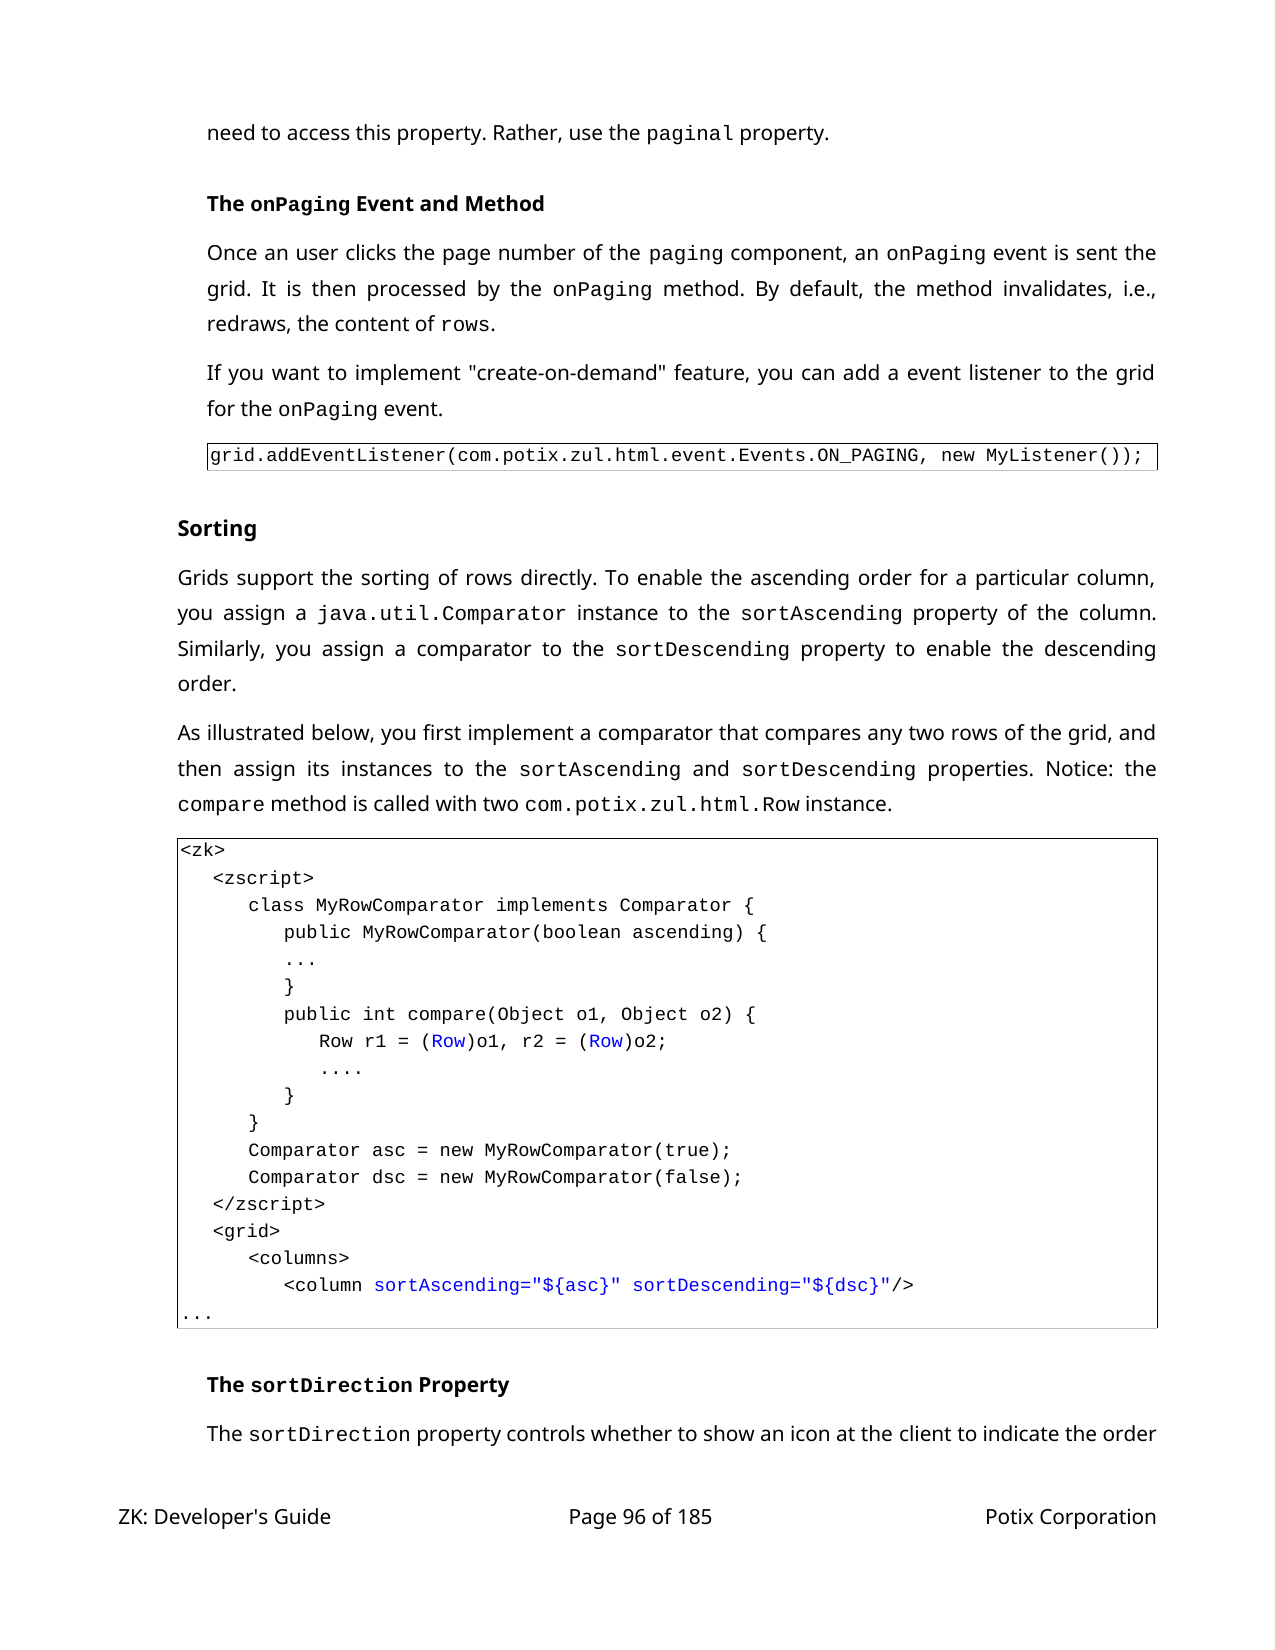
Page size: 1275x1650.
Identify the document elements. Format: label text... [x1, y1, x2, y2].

text As illustrated below, you first implement a comparator that compares any two rows of the grid, and then assign its instances to the sortAscending and sortDescending properties. Notice: the compare method is called with two com.potix.zul.html.Row instance. [177, 718, 1157, 818]
text <column sortAscending="${asc}" sortDescending="${dsc}"/> [178, 1273, 1157, 1298]
text Grids support the sorting of rows directly. To enable the ascending order for a particular column, you assign a java.util.Comparator instance to the sortAscending property of the column. Similarly, you assign a comparator to the sortDescending property to enable the descending order. [177, 563, 1157, 698]
text Once an user clicks the page number of the paging component, an onPaging event is sent the grid. It is then processed by the onPaging method. By default, the method invalidates, i.e., redraws, the content of rows. [207, 238, 1157, 338]
text .... [178, 1056, 1157, 1080]
text ... [178, 1301, 1157, 1328]
text } [178, 974, 1157, 998]
text <columns> [178, 1246, 1157, 1270]
subtitle The sortDirection Property [207, 1370, 1157, 1399]
text need to access this property. Rather, use the paginal property. [207, 118, 1157, 147]
text grid.addEventListener(com.potix.zul.html.event.Events.ON_PAGING, new MyListener()); [208, 444, 1157, 470]
text If you want to implement "create-on-demand" feature, you can add a event listener to the grid for the onPaging event. [207, 358, 1157, 422]
text } [178, 1083, 1157, 1107]
text ... [178, 947, 1157, 971]
text public int compare(Object o1, Object o2) { [178, 1001, 1157, 1026]
text public MyRowComparator(boolean ascending) { [178, 920, 1157, 944]
text The sortDirection property controls whether to show an icon at the client to indicate the order [207, 1419, 1157, 1448]
text Row r1 = (Row)o1, r2 = (Row)o2; [178, 1029, 1157, 1053]
text <zscript> [178, 866, 1157, 890]
text </zscript> [178, 1192, 1157, 1216]
text <grid> [178, 1219, 1157, 1243]
subtitle Sorting [177, 513, 1157, 543]
text <zk> [178, 839, 1157, 863]
subtitle The onPaging Event and Method [207, 189, 1157, 218]
text } [178, 1110, 1157, 1134]
text Comparator asc = new MyRowComparator(true); [178, 1137, 1157, 1162]
text class MyRowComparator implements Comparator { [178, 893, 1157, 917]
text Comparator dsc = new MyRowComparator(false); [178, 1164, 1157, 1189]
